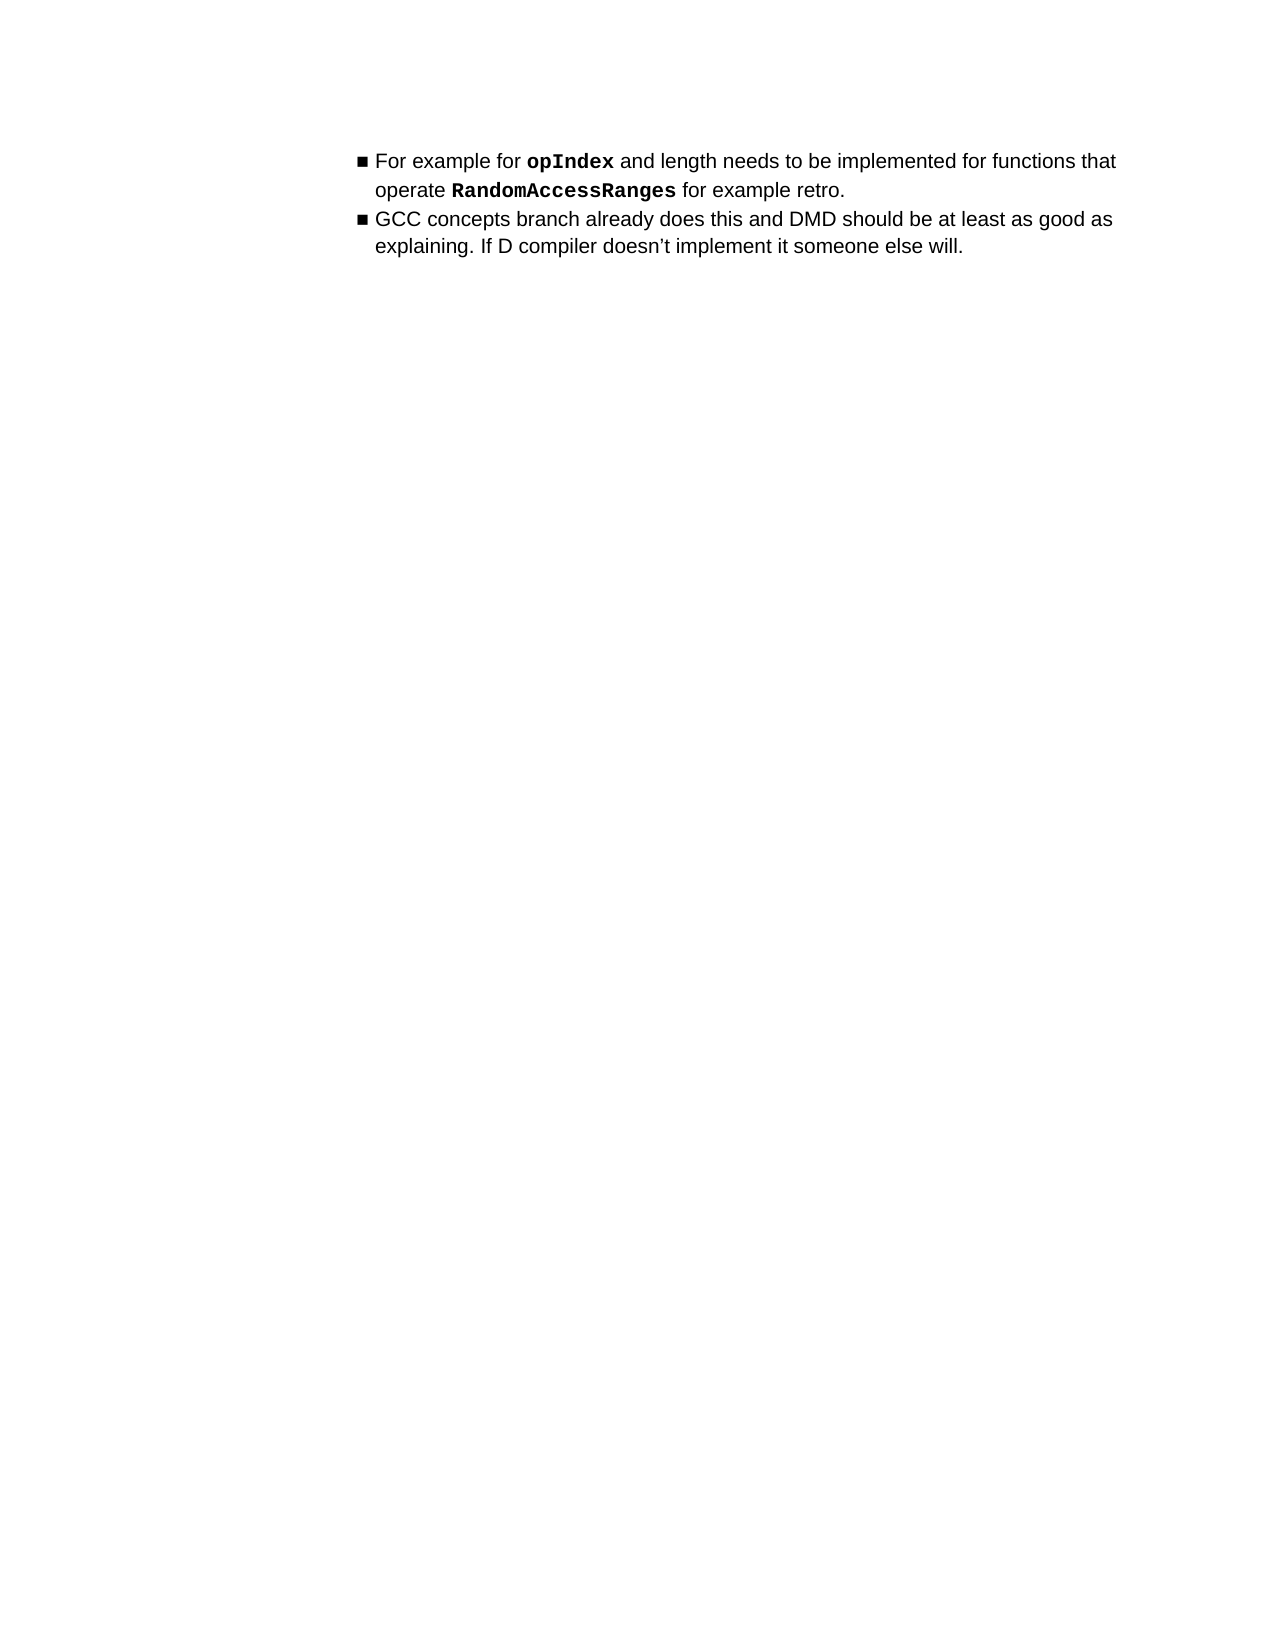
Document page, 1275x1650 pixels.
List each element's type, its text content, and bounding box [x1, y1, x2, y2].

list GCC concepts branch already does this and DMD should be at least as good as explaining. If D compiler doesn’t implement it someone else will. [356, 207, 1125, 257]
list For example for opIndex and length needs to be implemented for functions that operate RandomAccessRanges for example retro. [356, 150, 1125, 204]
